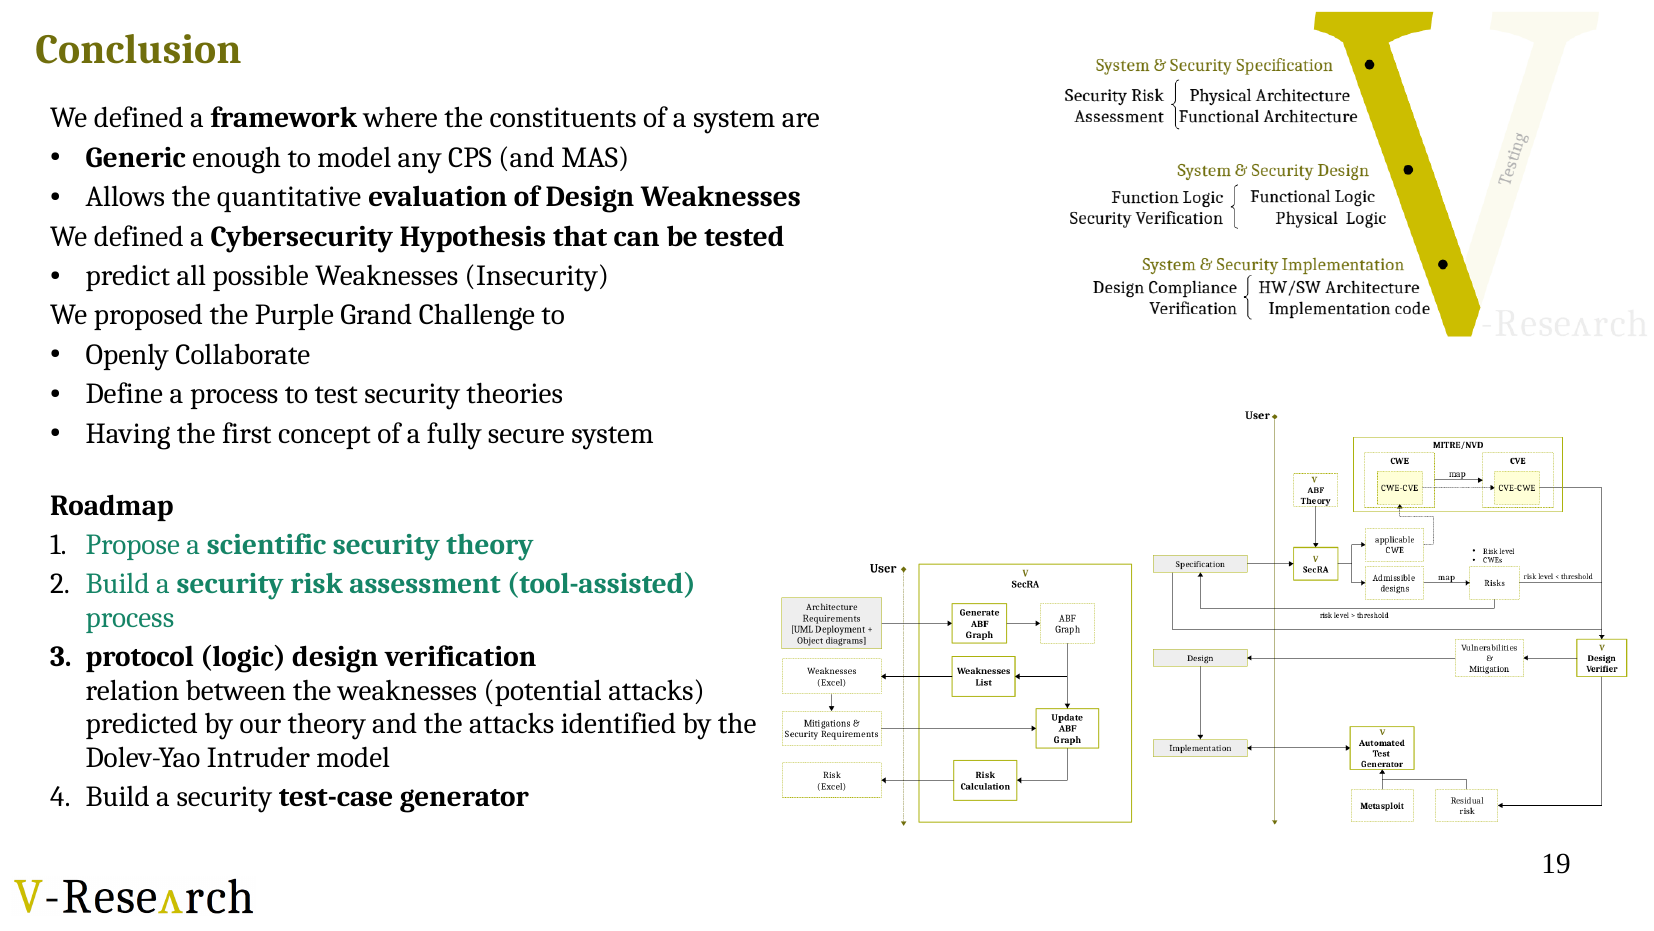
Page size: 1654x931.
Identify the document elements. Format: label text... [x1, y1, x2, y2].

picture [1150, 401, 1630, 829]
picture [776, 556, 1134, 828]
text_box Conclusion [20, 18, 316, 91]
picture [1062, 9, 1654, 343]
picture [11, 876, 256, 916]
text_box We defined a framework where the constituents of a system are Generic enough to model any CPS (and MAS) Allows the quantitative evaluation of Design Weaknesses We defined a Cybersecurity Hypothesis that can be tested predict all possible Weaknesses (Insecurity) We proposed the Purple Grand Challenge to Openly Collaborate Define a process to test security theories Having the first concept of a fully secure system [35, 94, 898, 465]
text_box Roadmap Propose a scientific security theory Build a security risk assessment (tool-assisted) process protocol (logic) design verification relation between the weaknesses (potential attacks) predicted by our theory and the attacks identified by the Dolev-Yao Intruder model Build a security test-case generator [35, 481, 777, 828]
